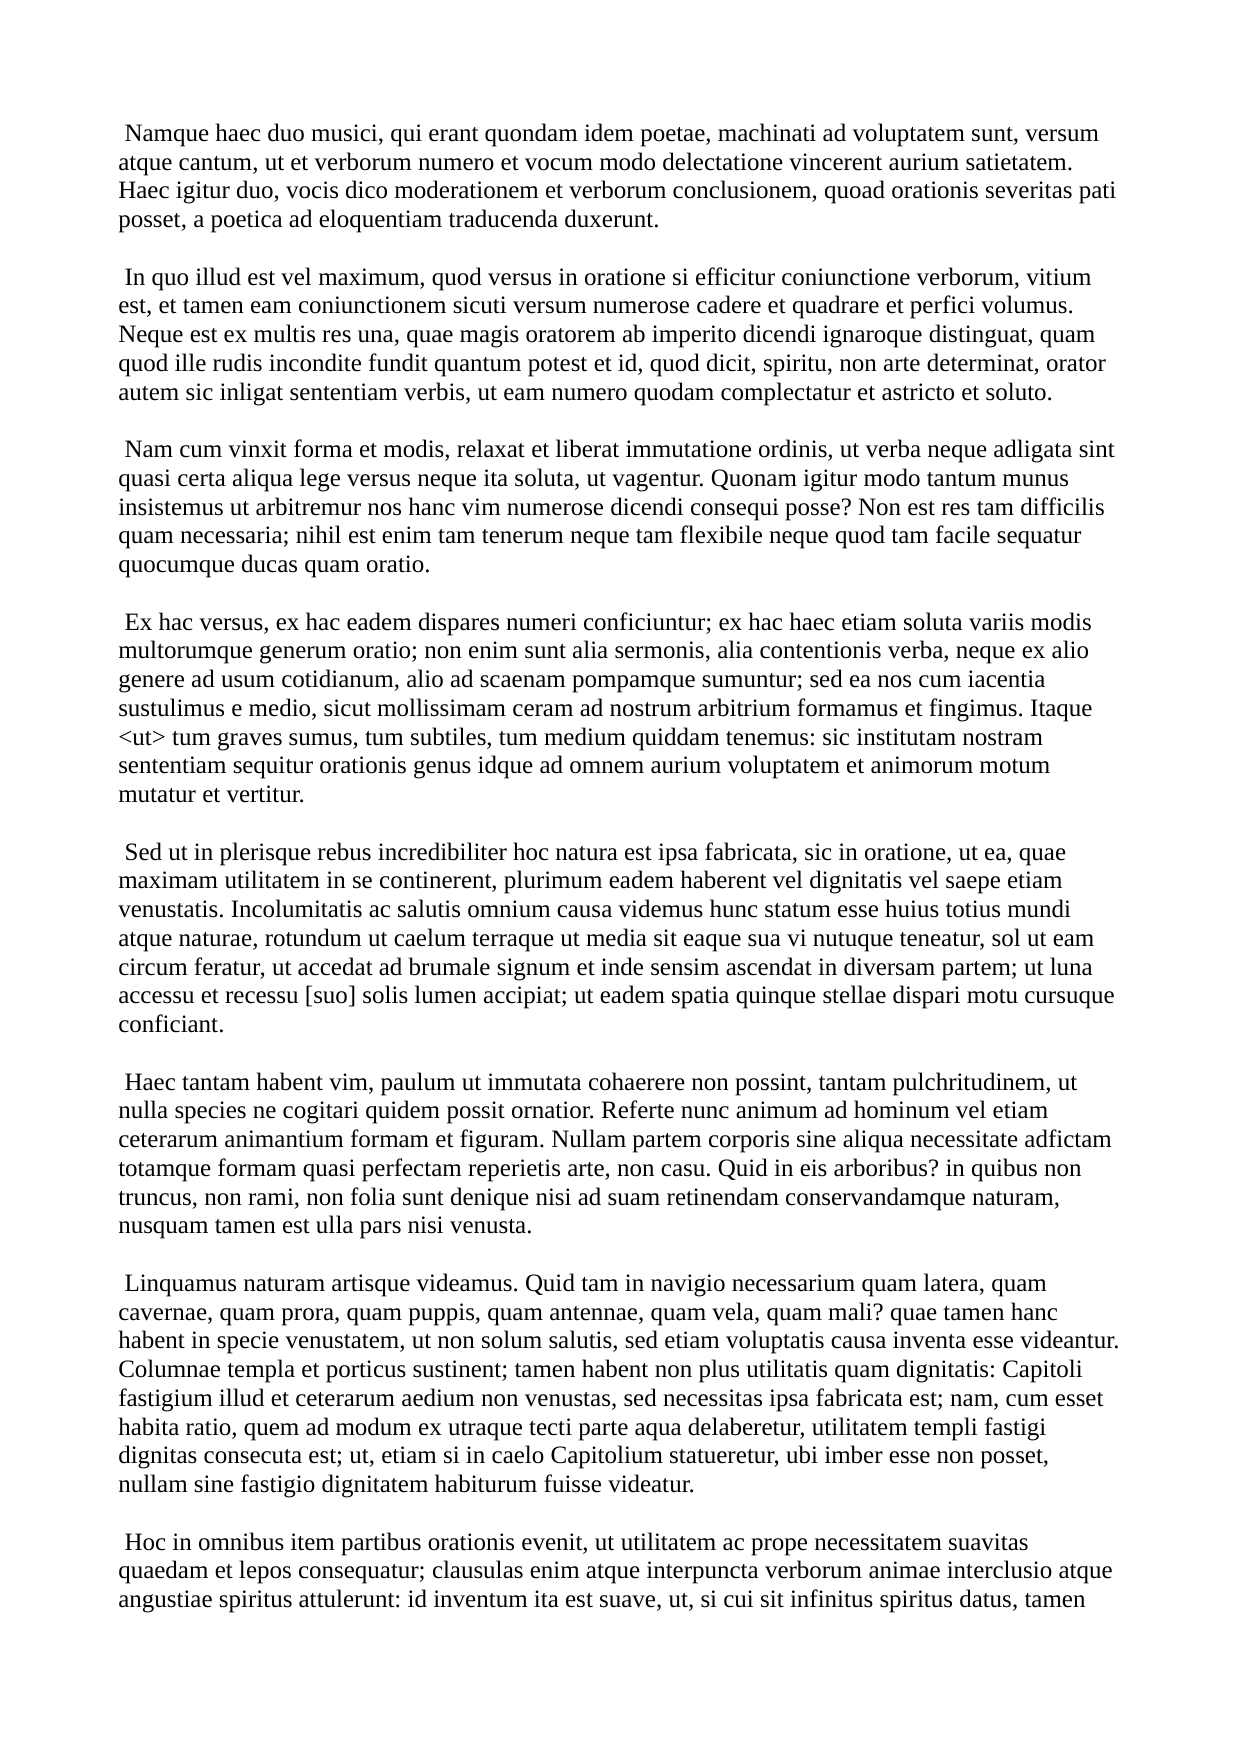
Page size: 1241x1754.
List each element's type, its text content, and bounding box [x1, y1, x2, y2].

text Namque haec duo musici, qui erant quondam idem poetae, machinati ad voluptatem sunt, versum atque cantum, ut et verborum numero et vocum modo delectatione vincerent aurium satietatem. Haec igitur duo, vocis dico moderationem et verborum conclusionem, quoad orationis severitas pati posset, a poetica ad eloquentiam traducenda duxerunt. [118, 118, 1122, 233]
text Linquamus naturam artisque videamus. Quid tam in navigio necessarium quam latera, quam cavernae, quam prora, quam puppis, quam antennae, quam vela, quam mali? quae tamen hanc habent in specie venustatem, ut non solum salutis, sed etiam voluptatis causa inventa esse videantur. Columnae templa et porticus sustinent; tamen habent non plus utilitatis quam dignitatis: Capitoli fastigium illud et ceterarum aedium non venustas, sed necessitas ipsa fabricata est; nam, cum esset habita ratio, quem ad modum ex utraque tecti parte aqua delaberetur, utilitatem templi fastigi dignitas consecuta est; ut, etiam si in caelo Capitolium statueretur, ubi imber esse non posset, nullam sine fastigio dignitatem habiturum fuisse videatur. [118, 1268, 1122, 1498]
text Haec tantam habent vim, paulum ut immutata cohaerere non possint, tantam pulchritudinem, ut nulla species ne cogitari quidem possit ornatior. Referte nunc animum ad hominum vel etiam ceterarum animantium formam et figuram. Nullam partem corporis sine aliqua necessitate adfictam totamque formam quasi perfectam reperietis arte, non casu. Quid in eis arboribus? in quibus non truncus, non rami, non folia sunt denique nisi ad suam retinendam conservandamque naturam, nusquam tamen est ulla pars nisi venusta. [118, 1067, 1122, 1239]
text Ex hac versus, ex hac eadem dispares numeri conficiuntur; ex hac haec etiam soluta variis modis multorumque generum oratio; non enim sunt alia sermonis, alia contentionis verba, neque ex alio genere ad usum cotidianum, alio ad scaenam pompamque sumuntur; sed ea nos cum iacentia sustulimus e medio, sicut mollissimam ceram ad nostrum arbitrium formamus et fingimus. Itaque <ut> tum graves sumus, tum subtiles, tum medium quiddam tenemus: sic institutam nostram sententiam sequitur orationis genus idque ad omnem aurium voluptatem et animorum motum mutatur et vertitur. [118, 607, 1122, 808]
text Sed ut in plerisque rebus incredibiliter hoc natura est ipsa fabricata, sic in oratione, ut ea, quae maximam utilitatem in se continerent, plurimum eadem haberent vel dignitatis vel saepe etiam venustatis. Incolumitatis ac salutis omnium causa videmus hunc statum esse huius totius mundi atque naturae, rotundum ut caelum terraque ut media sit eaque sua vi nutuque teneatur, sol ut eam circum feratur, ut accedat ad brumale signum et inde sensim ascendat in diversam partem; ut luna accessu et recessu [suo] solis lumen accipiat; ut eadem spatia quinque stellae dispari motu cursuque conficiant. [118, 837, 1122, 1038]
text In quo illud est vel maximum, quod versus in oratione si efficitur coniunctione verborum, vitium est, et tamen eam coniunctionem sicuti versum numerose cadere et quadrare et perfici volumus. Neque est ex multis res una, quae magis oratorem ab imperito dicendi ignaroque distinguat, quam quod ille rudis incondite fundit quantum potest et id, quod dicit, spiritu, non arte determinat, orator autem sic inligat sententiam verbis, ut eam numero quodam complectatur et astricto et soluto. [118, 262, 1122, 406]
text Nam cum vinxit forma et modis, relaxat et liberat immutatione ordinis, ut verba neque adligata sint quasi certa aliqua lege versus neque ita soluta, ut vagentur. Quonam igitur modo tantum munus insistemus ut arbitremur nos hanc vim numerose dicendi consequi posse? Non est res tam difficilis quam necessaria; nihil est enim tam tenerum neque tam flexibile neque quod tam facile sequatur quocumque ducas quam oratio. [118, 434, 1122, 578]
text Hoc in omnibus item partibus orationis evenit, ut utilitatem ac prope necessitatem suavitas quaedam et lepos consequatur; clausulas enim atque interpuncta verborum animae interclusio atque angustiae spiritus attulerunt: id inventum ita est suave, ut, si cui sit infinitus spiritus datus, tamen [118, 1527, 1122, 1613]
